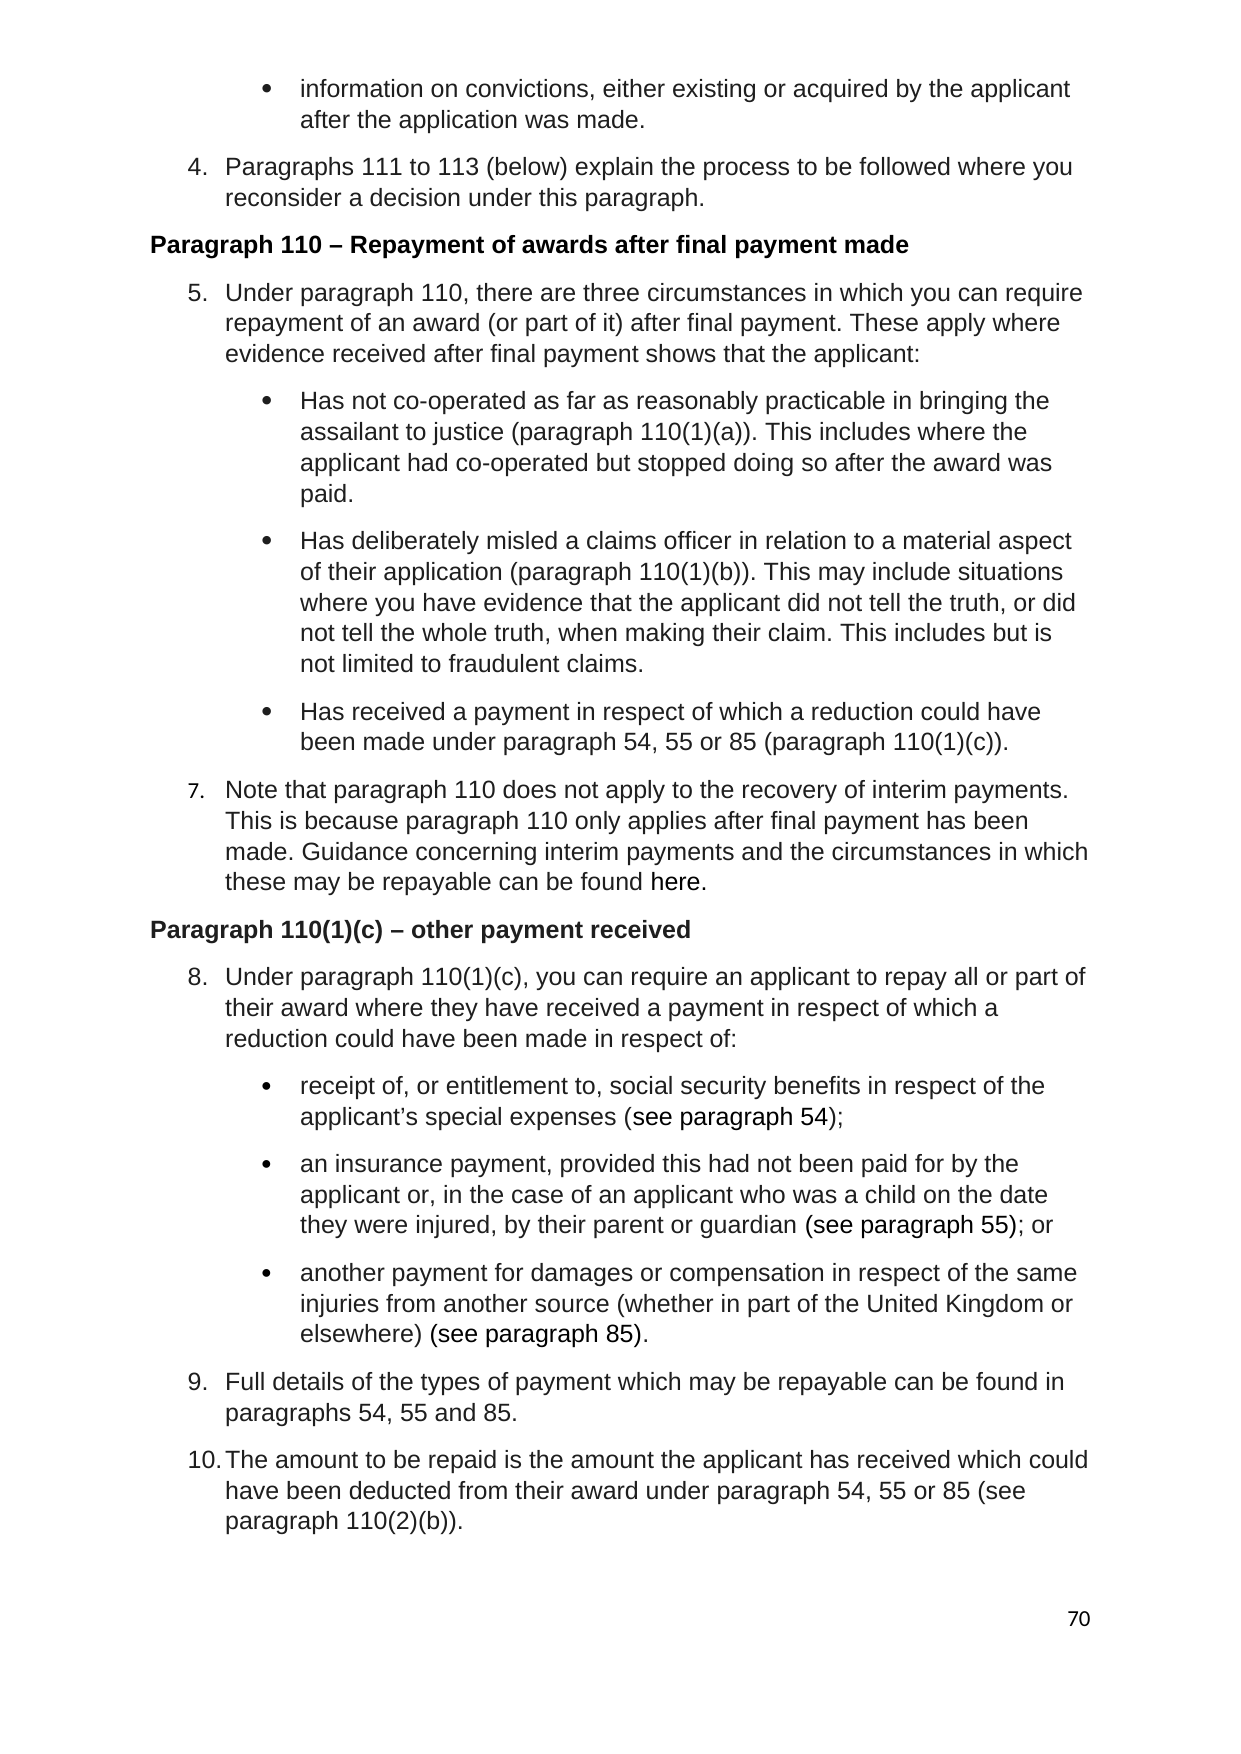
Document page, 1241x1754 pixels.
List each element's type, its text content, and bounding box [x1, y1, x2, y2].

list Under paragraph 110, there are three circumstances in which you can require repayment of an award (or part of it) after final payment. These apply where evidence received after final payment shows that the applicant: [187, 277, 1090, 368]
list an insurance payment, provided this had not been paid for by the applicant or, in the case of an applicant who was a child on the date they were injured, by their parent or guardian (see paragraph 55); or [262, 1149, 1090, 1239]
list Has not co-operated as far as reasonably practicable in bringing the assailant to justice (paragraph 110(1)(a)). This includes where the applicant had co-operated but stopped doing so after the award was paid. [262, 386, 1090, 507]
list The amount to be repaid is the amount the applicant has received which could have been deducted from their award under paragraph 54, 55 or 85 (see paragraph 110(2)(b)). [187, 1445, 1090, 1535]
list receipt of, or entitlement to, social security benefits in respect of the applicant’s special expenses (see paragraph 54); [262, 1071, 1090, 1130]
list Full details of the types of payment which may be repayable can be found in paragraphs 54, 55 and 85. [187, 1367, 1090, 1426]
text Paragraph 110(1)(c) – other payment received [150, 915, 1090, 943]
list information on convictions, either existing or acquired by the applicant after the application was made. [262, 74, 1090, 133]
list Under paragraph 110(1)(c), you can require an applicant to repay all or part of their award where they have received a payment in respect of which a reduction could have been made in respect of: [187, 962, 1090, 1052]
list Has deliberately misled a claims officer in relation to a material aspect of their application (paragraph 110(1)(b)). This may include situations where you have evidence that the applicant did not tell the truth, or did not tell the whole truth, when making their claim. This includes but is not limited to fraudulent claims. [262, 526, 1090, 678]
list Paragraphs 111 to 113 (below) explain the process to be followed where you reconsider a decision under this paragraph. [187, 152, 1090, 211]
list Note that paragraph 110 does not apply to the recovery of interim payments. This is because paragraph 110 only applies after final payment has been made. Guidance concerning interim payments and the circumstances in which these may be repayable can be found here. [187, 775, 1090, 896]
text Paragraph 110 – Repayment of awards after final payment made [150, 230, 1090, 259]
list Has received a payment in respect of which a reduction could have been made under paragraph 54, 55 or 85 (paragraph 110(1)(c)). [262, 696, 1090, 756]
list another payment for damages or compensation in respect of the same injuries from another source (whether in part of the United Kingdom or elsewhere) (see paragraph 85). [262, 1258, 1090, 1348]
